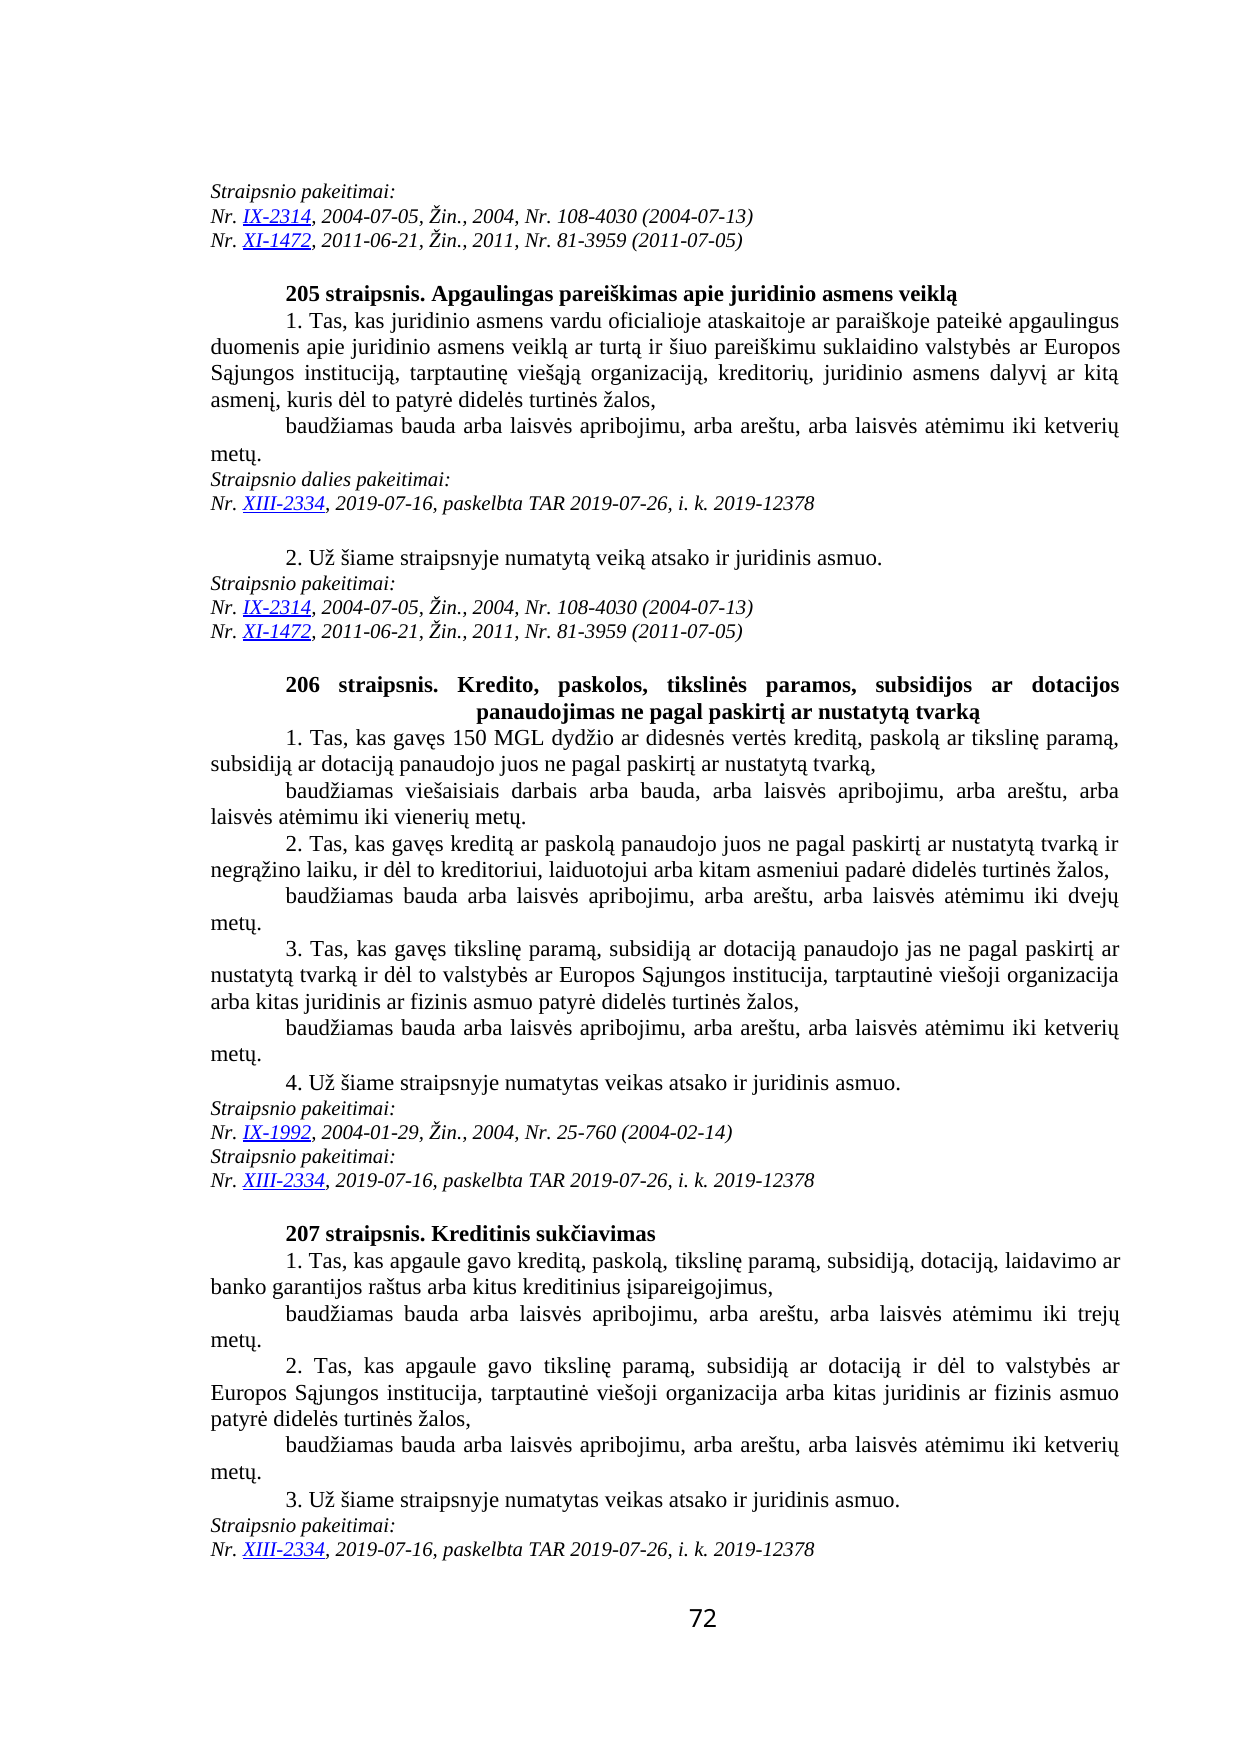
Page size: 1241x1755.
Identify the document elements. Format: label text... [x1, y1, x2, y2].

text Nr. IX-2314, 2004-07-05, Žin., 2004, Nr. 108-4030 (2004-07-13) [210, 203, 1120, 228]
text Straipsnio pakeitimai: [210, 1513, 1120, 1537]
text Straipsnio pakeitimai: [210, 179, 1120, 203]
text Straipsnio dalies pakeitimai: [210, 467, 1120, 491]
text Straipsnio pakeitimai: [210, 1144, 1120, 1168]
text baudžiamas bauda arba laisvės apribojimu, arba areštu, arba laisvės atėmimu iki trejų metų. [210, 1299, 1120, 1352]
text Straipsnio pakeitimai: [210, 1096, 1120, 1119]
text 207 straipsnis. Kreditinis sukčiavimas [210, 1221, 1120, 1247]
text 205 straipsnis. Apgaulingas pareiškimas apie juridinio asmens veiklą [210, 280, 1120, 307]
text Straipsnio pakeitimai: [210, 571, 1120, 594]
text baudžiamas viešaisiais darbais arba bauda, arba laisvės apribojimu, arba areštu, arba laisvės atėmimu iki vienerių metų. [210, 777, 1120, 829]
text Nr. IX-2314, 2004-07-05, Žin., 2004, Nr. 108-4030 (2004-07-13) [210, 594, 1120, 619]
text 2. Už šiame straipsnyje numatytą veiką atsako ir juridinis asmuo. [210, 544, 1120, 571]
text 206 straipsnis. Kredito, paskolos, tikslinės paramos, subsidijos ar dotacijos panaudojimas ne pagal paskirtį ar nustatytą tvarką [285, 671, 1120, 724]
text 1. Tas, kas gavęs 150 MGL dydžio ar didesnės vertės kreditą, paskolą ar tikslinę paramą, subsidiją ar dotaciją panaudojo juos ne pagal paskirtį ar nustatytą tvarką, [210, 724, 1120, 777]
text 4. Už šiame straipsnyje numatytas veikas atsako ir juridinis asmuo. [210, 1067, 1120, 1096]
text Nr. XIII-2334, 2019-07-16, paskelbta TAR 2019-07-26, i. k. 2019-12378 [210, 491, 1120, 515]
text 1. Tas, kas apgaule gavo kreditą, paskolą, tikslinę paramą, subsidiją, dotaciją, laidavimo ar banko garantijos raštus arba kitus kreditinius įsipareigojimus, [210, 1247, 1120, 1299]
text baudžiamas bauda arba laisvės apribojimu, arba areštu, arba laisvės atėmimu iki ketverių metų. [210, 1431, 1120, 1484]
text 2. Tas, kas apgaule gavo tikslinę paramą, subsidiją ar dotaciją ir dėl to valstybės ar Europos Sąjungos institucija, tarptautinė viešoji organizacija arba kitas juridinis ar fizinis asmuo patyrė didelės turtinės žalos, [210, 1352, 1120, 1431]
text Nr. XIII-2334, 2019-07-16, paskelbta TAR 2019-07-26, i. k. 2019-12378 [210, 1537, 1120, 1561]
text 1. Tas, kas juridinio asmens vardu oficialioje ataskaitoje ar paraiškoje pateikė apgaulingus duomenis apie juridinio asmens veiklą ar turtą ir šiuo pareiškimu suklaidino valstybės ar Europos Sąjungos instituciją, tarptautinę viešąją organizaciją, kreditorių, juridinio asmens dalyvį ar kitą asmenį, kuris dėl to patyrė didelės turtinės žalos, [210, 307, 1120, 412]
text Nr. IX-1992, 2004-01-29, Žin., 2004, Nr. 25-760 (2004-02-14) [210, 1119, 1120, 1144]
text baudžiamas bauda arba laisvės apribojimu, arba areštu, arba laisvės atėmimu iki ketverių metų. [210, 1014, 1120, 1067]
text baudžiamas bauda arba laisvės apribojimu, arba areštu, arba laisvės atėmimu iki dvejų metų. [210, 882, 1120, 935]
text 3. Už šiame straipsnyje numatytas veikas atsako ir juridinis asmuo. [210, 1484, 1120, 1513]
text Nr. XI-1472, 2011-06-21, Žin., 2011, Nr. 81-3959 (2011-07-05) [210, 619, 1120, 643]
text baudžiamas bauda arba laisvės apribojimu, arba areštu, arba laisvės atėmimu iki ketverių metų. [210, 412, 1120, 467]
text Nr. XI-1472, 2011-06-21, Žin., 2011, Nr. 81-3959 (2011-07-05) [210, 228, 1120, 252]
text 3. Tas, kas gavęs tikslinę paramą, subsidiją ar dotaciją panaudojo jas ne pagal paskirtį ar nustatytą tvarką ir dėl to valstybės ar Europos Sąjungos institucija, tarptautinė viešoji organizacija arba kitas juridinis ar fizinis asmuo patyrė didelės turtinės žalos, [210, 935, 1120, 1014]
text 2. Tas, kas gavęs kreditą ar paskolą panaudojo juos ne pagal paskirtį ar nustatytą tvarką ir negrąžino laiku, ir dėl to kreditoriui, laiduotojui arba kitam asmeniui padarė didelės turtinės žalos, [210, 829, 1120, 882]
text Nr. XIII-2334, 2019-07-16, paskelbta TAR 2019-07-26, i. k. 2019-12378 [210, 1168, 1120, 1192]
